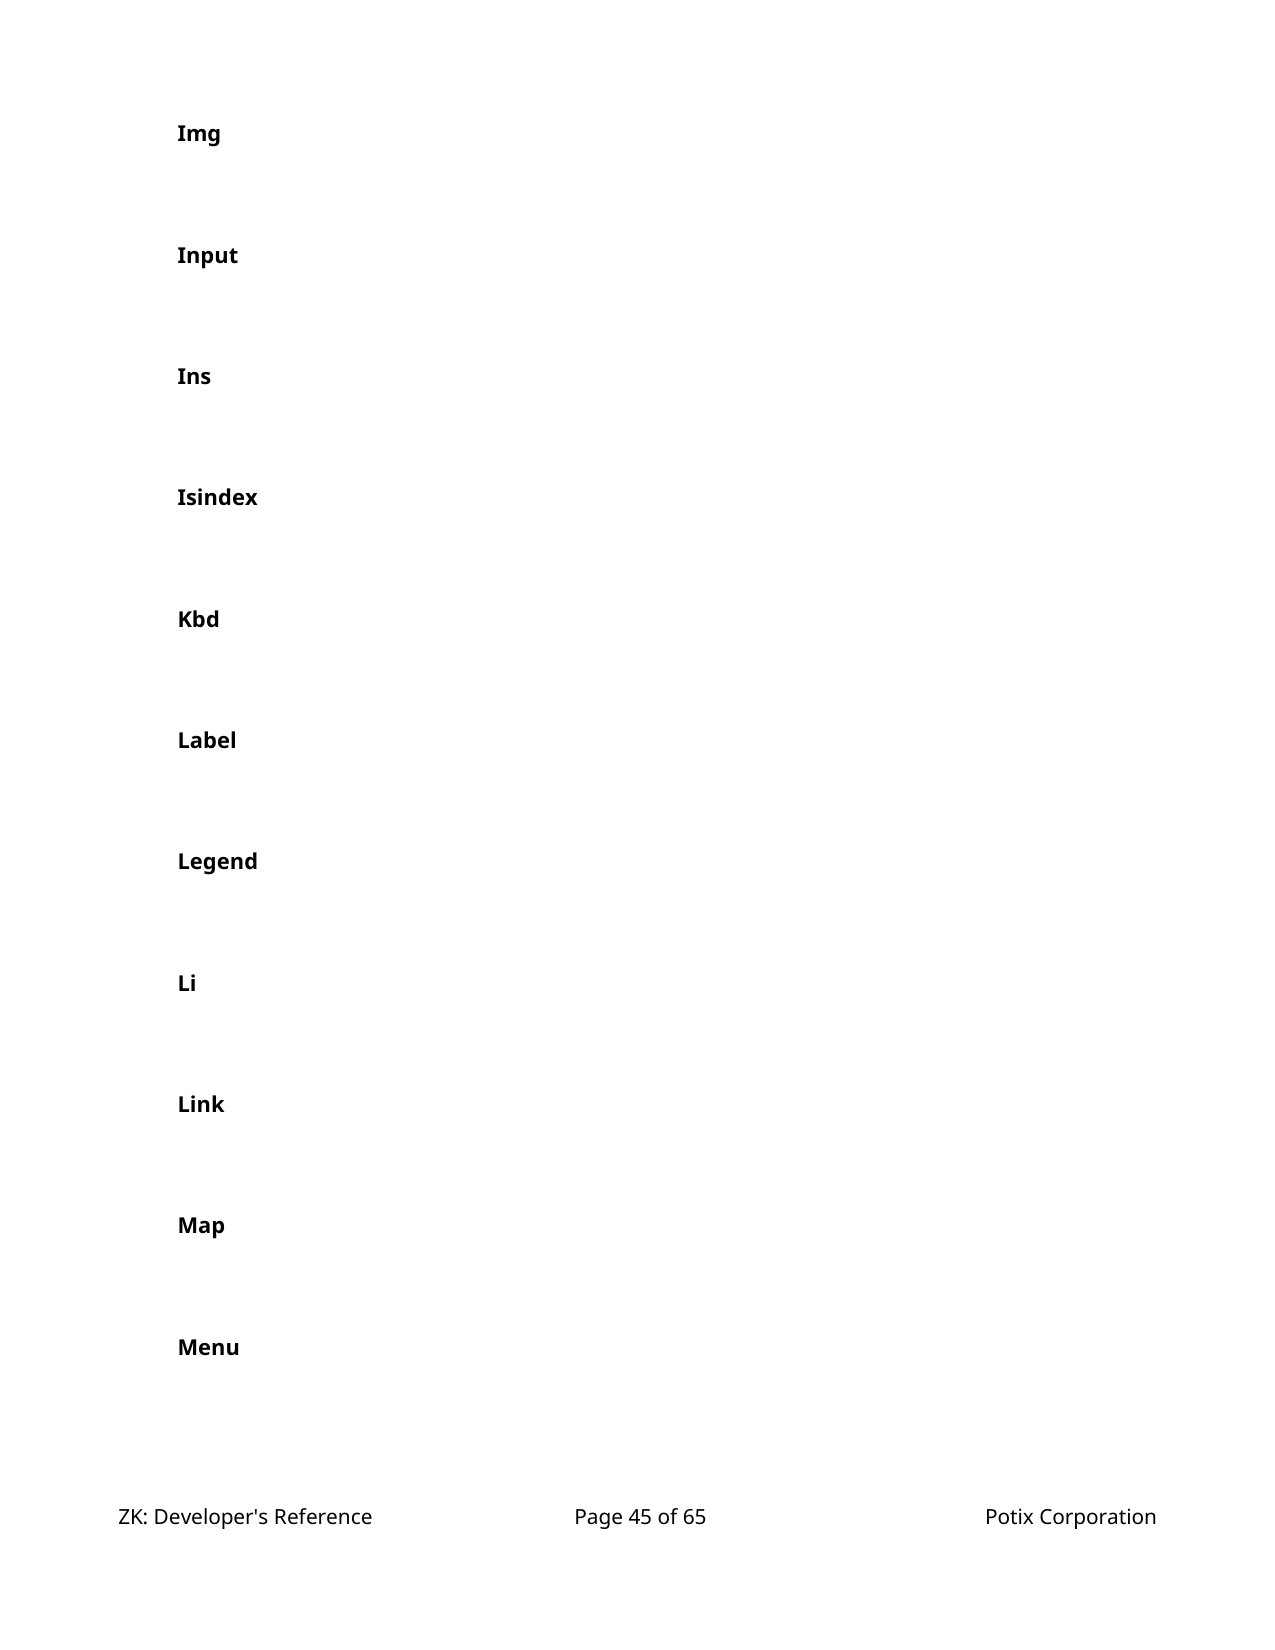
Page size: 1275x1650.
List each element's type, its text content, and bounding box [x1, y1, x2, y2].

subtitle Isindex [177, 482, 1157, 512]
subtitle Kbd [177, 603, 1157, 633]
subtitle Img [177, 118, 1157, 148]
subtitle Label [177, 725, 1157, 755]
subtitle Input [177, 239, 1157, 269]
subtitle Legend [177, 846, 1157, 876]
subtitle Map [177, 1210, 1157, 1240]
subtitle Link [177, 1089, 1157, 1119]
subtitle Menu [177, 1332, 1157, 1362]
subtitle Ins [177, 361, 1157, 391]
subtitle Li [177, 968, 1157, 998]
